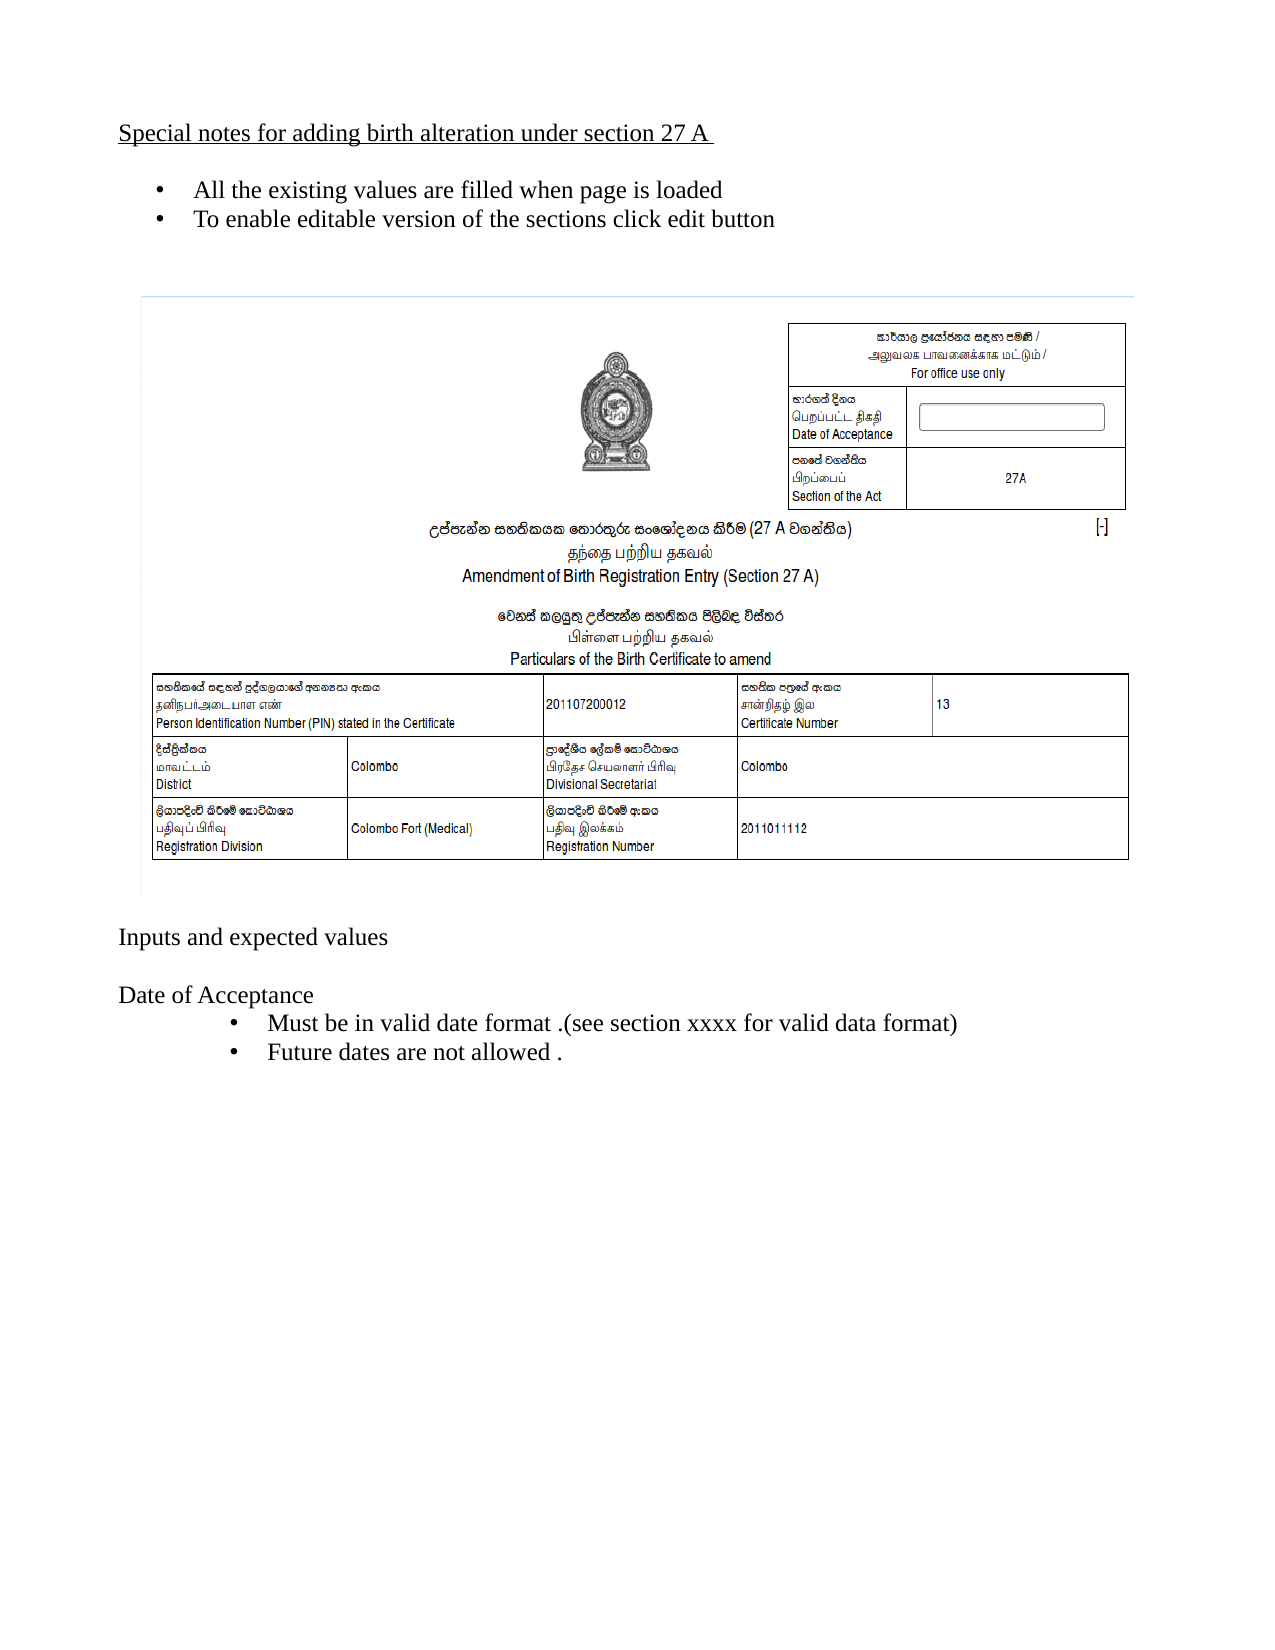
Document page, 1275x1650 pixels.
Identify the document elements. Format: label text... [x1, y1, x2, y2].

list To enable editable version of the sections click edit button [156, 204, 1157, 233]
list All the existing values are filled when page is loaded [156, 176, 1157, 204]
text Date of Acceptance [118, 980, 1157, 1008]
text Inputs and expected values [118, 922, 1157, 951]
list Future dates are not allowed . [229, 1037, 1157, 1066]
list Must be in valid date format .(see section xxxx for valid data format) [229, 1008, 1157, 1037]
text Special notes for adding birth alteration under section 27 A [118, 118, 1157, 147]
picture [140, 296, 1135, 894]
